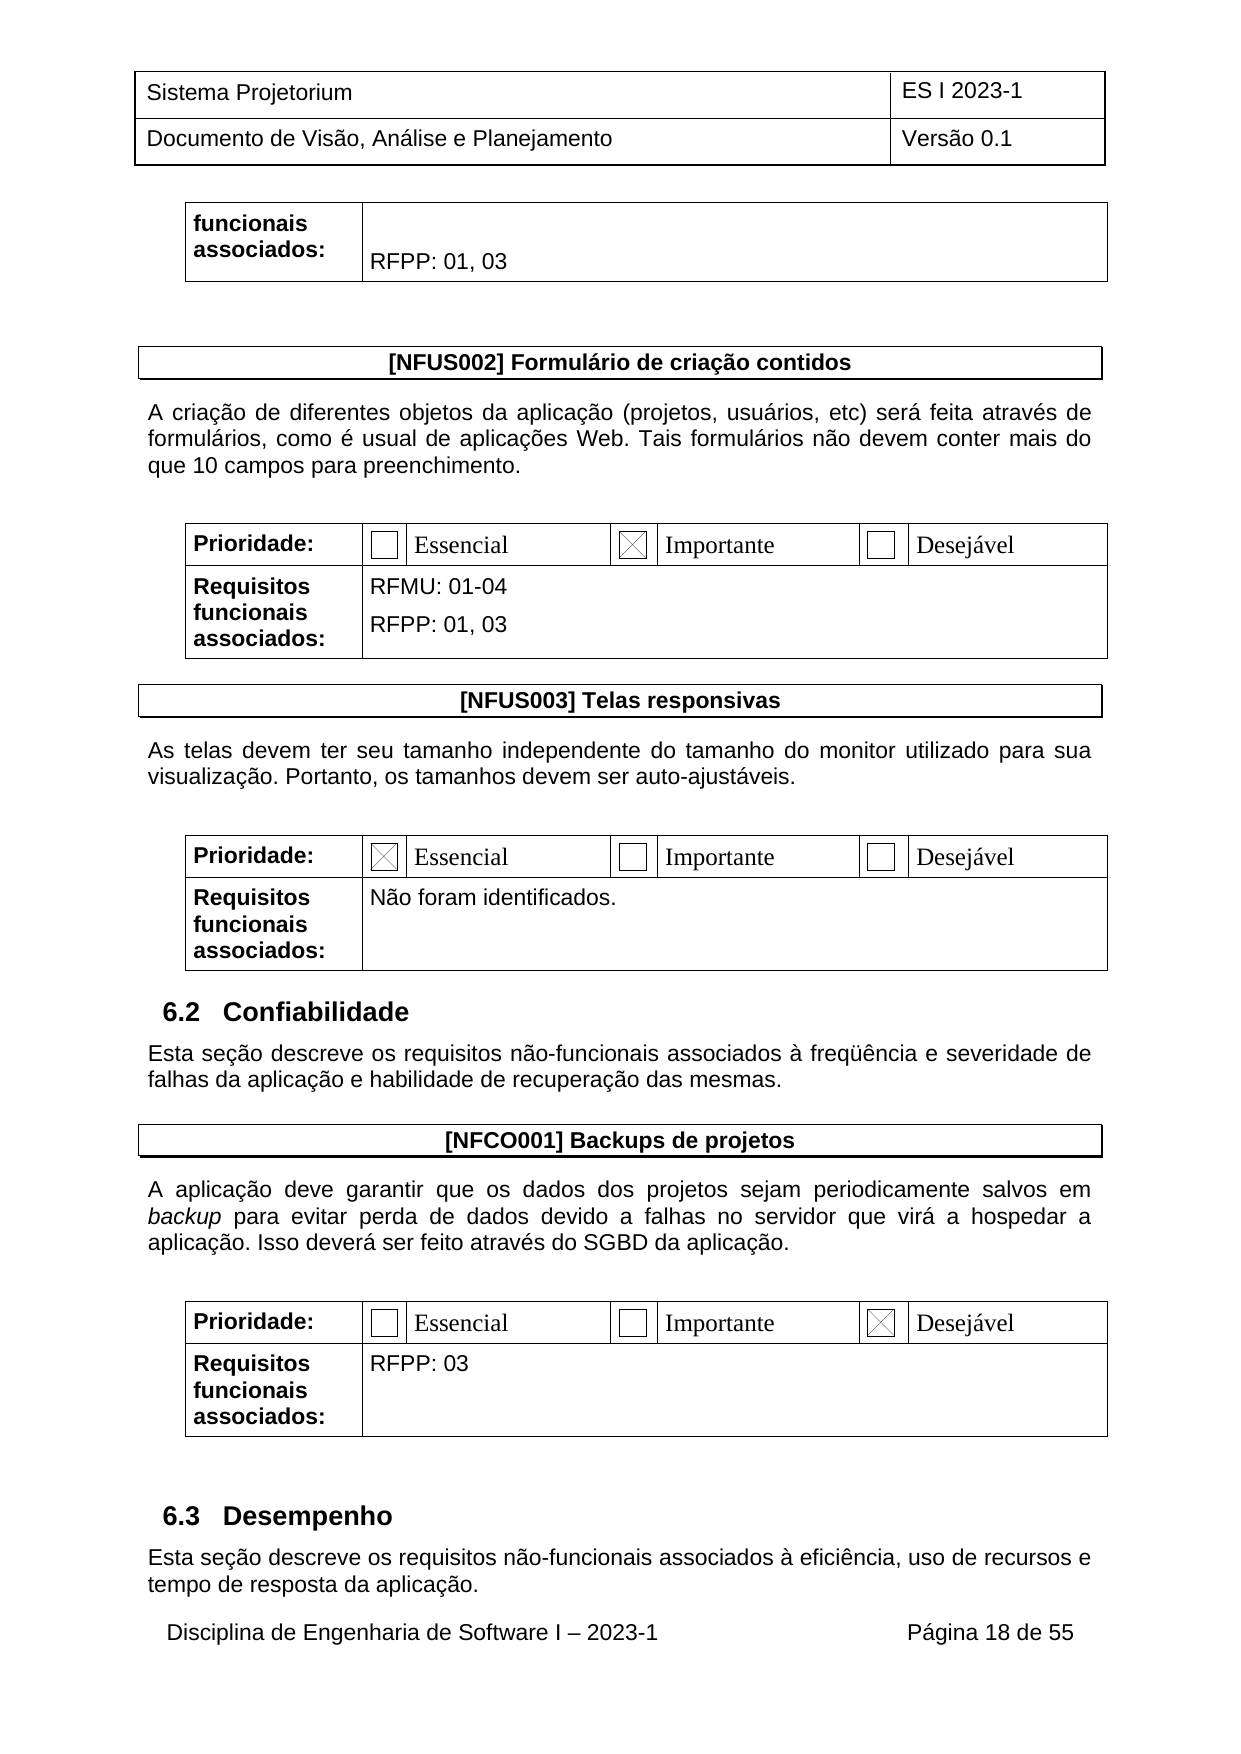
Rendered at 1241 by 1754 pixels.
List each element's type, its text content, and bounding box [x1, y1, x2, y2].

table_header [611, 836, 657, 877]
table_header Desejável [909, 836, 1107, 877]
text A criação de diferentes objetos da aplicação (projetos, usuários, etc) será feita através de formulários, como é usual de aplicações Web. Tais formulários não devem conter mais do que 10 campos para preenchimento. [148, 399, 1092, 478]
table_header [611, 1302, 657, 1343]
table_header Prioridade: [186, 1302, 362, 1343]
table_cell Requisitos funcionais associados: [186, 1344, 362, 1436]
text [NFCO001] Backups de projetos [139, 1125, 1101, 1155]
table_cell funcionais associados: [186, 203, 362, 281]
subtitle Desempenho [162, 1500, 1092, 1532]
table_header [363, 836, 406, 877]
subtitle Confiabilidade [162, 996, 1092, 1027]
table_cell Requisitos funcionais associados: [186, 566, 362, 658]
table_header [860, 836, 908, 877]
table_header Importante [658, 524, 859, 565]
table_header Essencial [407, 524, 610, 565]
table_header Prioridade: [186, 836, 362, 877]
text Esta seção descreve os requisitos não-funcionais associados à freqüência e severidade de falhas da aplicação e habilidade de recuperação das mesmas. [148, 1039, 1092, 1092]
table_cell Requisitos funcionais associados: [186, 878, 362, 970]
subtitle [NFUS002] Formulário de criação contidos [139, 347, 1101, 378]
table_header Prioridade: [186, 524, 362, 565]
table_header [363, 524, 406, 565]
table_header Essencial [407, 836, 610, 877]
table_header Desejável [909, 1302, 1107, 1343]
table_header [363, 1302, 406, 1343]
table_header Desejável [909, 524, 1107, 565]
text Esta seção descreve os requisitos não-funcionais associados à eficiência, uso de recursos e tempo de resposta da aplicação. [148, 1544, 1092, 1597]
table_header Essencial [407, 1302, 610, 1343]
text As telas devem ter seu tamanho independente do tamanho do monitor utilizado para sua visualização. Portanto, os tamanhos devem ser auto-ajustáveis. [148, 737, 1092, 790]
table_cell Não foram identificados. [363, 878, 1107, 970]
table_header [860, 524, 908, 565]
table_header Importante [658, 836, 859, 877]
table_header [860, 1302, 908, 1343]
table_cell RFMU: 01-04 RFPP: 01, 03 [363, 566, 1107, 658]
text A aplicação deve garantir que os dados dos projetos sejam periodicamente salvos em backup para evitar perda de dados devido a falhas no servidor que virá a hospedar a aplicação. Isso deverá ser feito através do SGBD da aplicação. [148, 1176, 1092, 1256]
table_cell RFPP: 01, 03 [363, 203, 1107, 281]
subtitle [NFUS003] Telas responsivas [139, 685, 1101, 716]
table_header [611, 524, 657, 565]
table_cell RFPP: 03 [363, 1344, 1107, 1436]
table_header Importante [658, 1302, 859, 1343]
